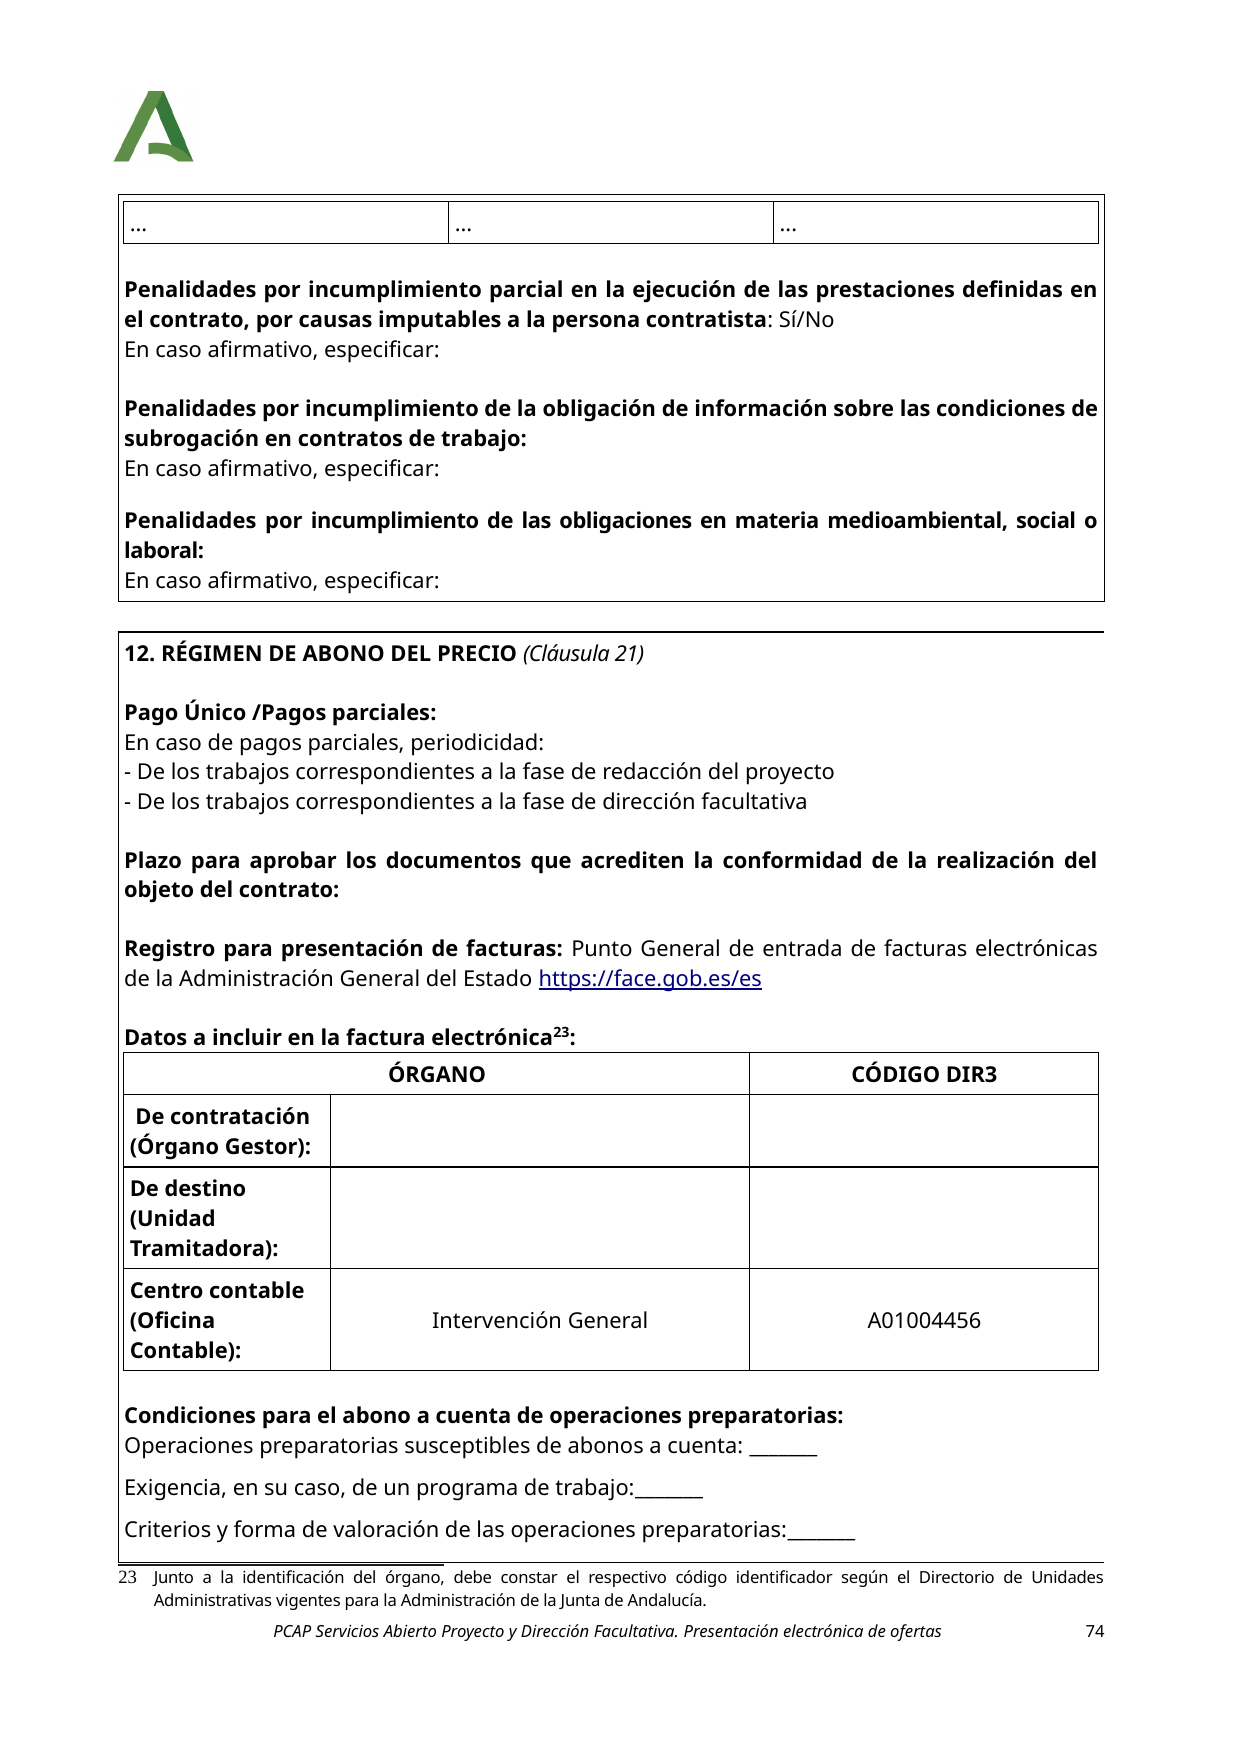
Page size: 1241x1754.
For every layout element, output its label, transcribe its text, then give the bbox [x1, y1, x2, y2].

table_cell ... [774, 202, 1098, 243]
table_cell [331, 1168, 749, 1268]
table_cell Intervención General [331, 1269, 749, 1370]
table_cell [750, 1168, 1098, 1268]
table_header ÓRGANO [124, 1053, 749, 1094]
table_cell Centro contable (Oficina Contable): [124, 1269, 330, 1370]
table_header CÓDIGO DIR3 [750, 1053, 1098, 1094]
table_cell De destino (Unidad Tramitadora): [124, 1168, 330, 1268]
table_header Penalidades por incumplimiento parcial en la ejecución de las prestaciones definidas en el contrato, por causas imputables a la persona contratista: Sí/No En caso afirmativo, especificar: Penalidades por incumplimiento de la obligación de información sobre las condiciones de subrogación en contratos de trabajo: En caso afirmativo, especificar: Penalidades por incumplimiento de las obligaciones en materia medioambiental, social o laboral: En caso afirmativo, especificar: [119, 195, 1104, 601]
table_header 12. RÉGIMEN DE ABONO DEL PRECIO (Cláusula 21) Pago Único /Pagos parciales: En caso de pagos parciales, periodicidad: - De los trabajos correspondientes a la fase de redacción del proyecto - De los trabajos correspondientes a la fase de dirección facultativa Plazo para aprobar los documentos que acrediten la conformidad de la realización del objeto del contrato: Registro para presentación de facturas: Punto General de entrada de facturas electrónicas de la Administración General del Estado https://face.gob.es/es Datos a incluir en la factura electrónica: Condiciones para el abono a cuenta de operaciones preparatorias: Operaciones preparatorias susceptibles de abonos a cuenta: _______ Exigencia, en su caso, de un programa de trabajo:_______ Criterios y forma de valoración de las operaciones preparatorias:_______ [119, 633, 1104, 1562]
picture [109, 86, 198, 166]
table_cell ... [124, 202, 448, 243]
table_cell A01004456 [750, 1269, 1098, 1370]
table_cell [750, 1095, 1098, 1166]
table_cell [331, 1095, 749, 1166]
table_cell De contratación (Órgano Gestor): [124, 1095, 330, 1166]
table_cell ... [449, 202, 773, 243]
